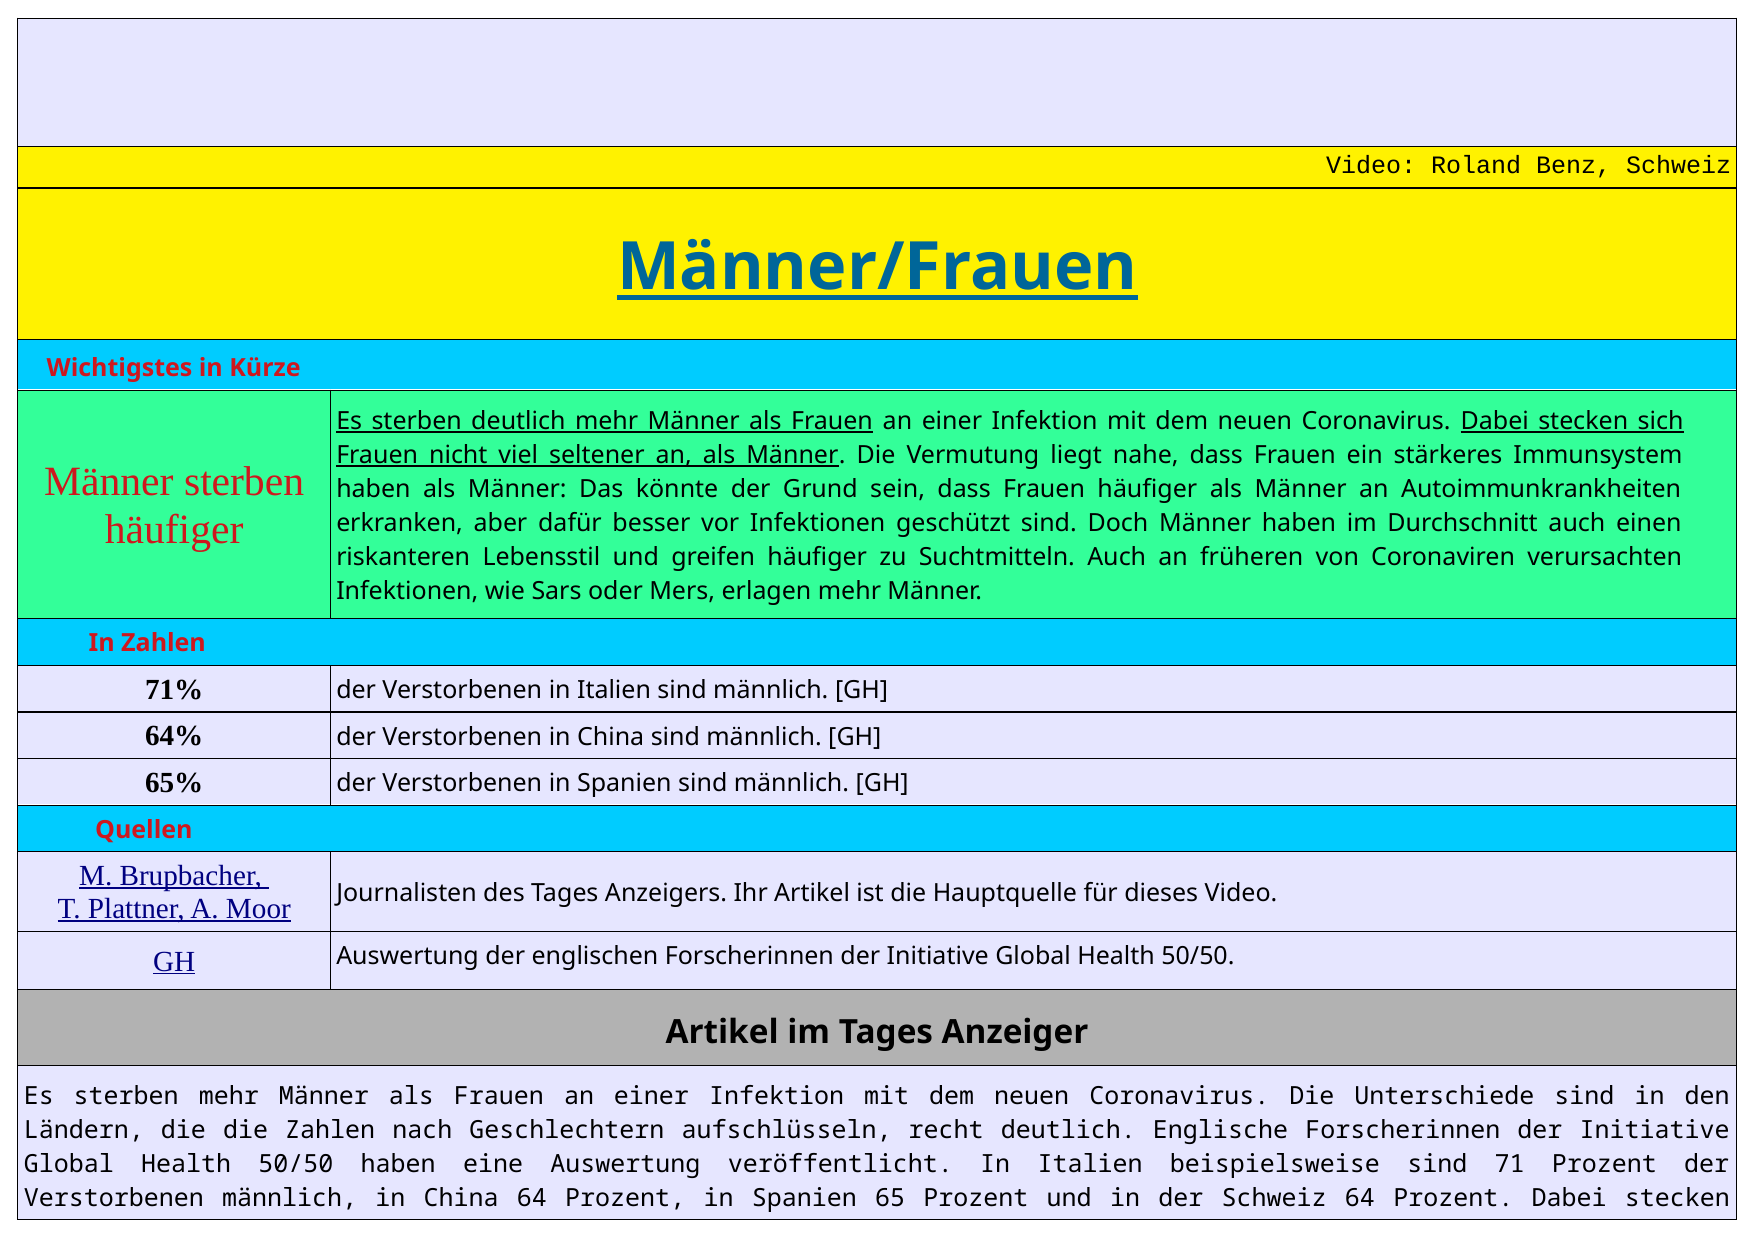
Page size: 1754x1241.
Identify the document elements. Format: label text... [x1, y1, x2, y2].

table_cell der Verstorbenen in Spanien sind männlich. [GH] [331, 759, 1736, 804]
table_cell Artikel im Tages Anzeiger [18, 990, 1736, 1065]
table_cell M. Brupbacher, T. Plattner, A. Moor [18, 852, 330, 931]
table_cell Auswertung der englischen Forscherinnen der Initiative Global Health 50/50. [331, 932, 1736, 989]
table_cell Quellen [18, 806, 1736, 851]
table_cell Es sterben mehr Männer als Frauen an einer Infektion mit dem neuen Coronavirus. Die Unterschiede sind in den Ländern, die die Zahlen nach Geschlechtern aufschlüsseln, recht deutlich. Englische Forscherinnen der Initiative Global Health 50/50 haben eine Auswertung veröffentlicht. In Italien beispielsweise sind 71 Prozent der Verstorbenen männlich, in China 64 Prozent, in Spanien 65 Prozent und in der Schweiz 64 Prozent. Dabei stecken [18, 1066, 1736, 1219]
table_cell 64% [18, 713, 330, 758]
table_cell Männer sterben häufiger [18, 391, 330, 618]
table_cell Journalisten des Tages Anzeigers. Ihr Artikel ist die Hauptquelle für dieses Video. [331, 852, 1736, 931]
table_cell GH [18, 932, 330, 989]
table_cell [18, 19, 1736, 146]
table_cell 71% [18, 666, 330, 711]
table_cell Video: Roland Benz, Schweiz [18, 147, 1736, 187]
table_cell Es sterben deutlich mehr Männer als Frauen an einer Infektion mit dem neuen Coronavirus. Dabei stecken sich Frauen nicht viel seltener an, als Männer. Die Vermutung liegt nahe, dass Frauen ein stärkeres Immunsystem haben als Männer: Das könnte der Grund sein, dass Frauen häufiger als Männer an Autoimmunkrankheiten erkranken, aber dafür besser vor Infektionen geschützt sind. Doch Männer haben im Durchschnitt auch einen riskanteren Lebensstil und greifen häufiger zu Suchtmitteln. Auch an früheren von Coronaviren verursachten Infektionen, wie Sars oder Mers, erlagen mehr Männer. [331, 391, 1736, 618]
table_cell Wichtigstes in Kürze [18, 340, 1736, 389]
table_cell 65% [18, 759, 330, 804]
table_cell der Verstorbenen in Italien sind männlich. [GH] [331, 666, 1736, 711]
table_cell der Verstorbenen in China sind männlich. [GH] [331, 713, 1736, 758]
table_cell In Zahlen [18, 619, 1736, 665]
table_header Männer/Frauen [18, 189, 1736, 339]
